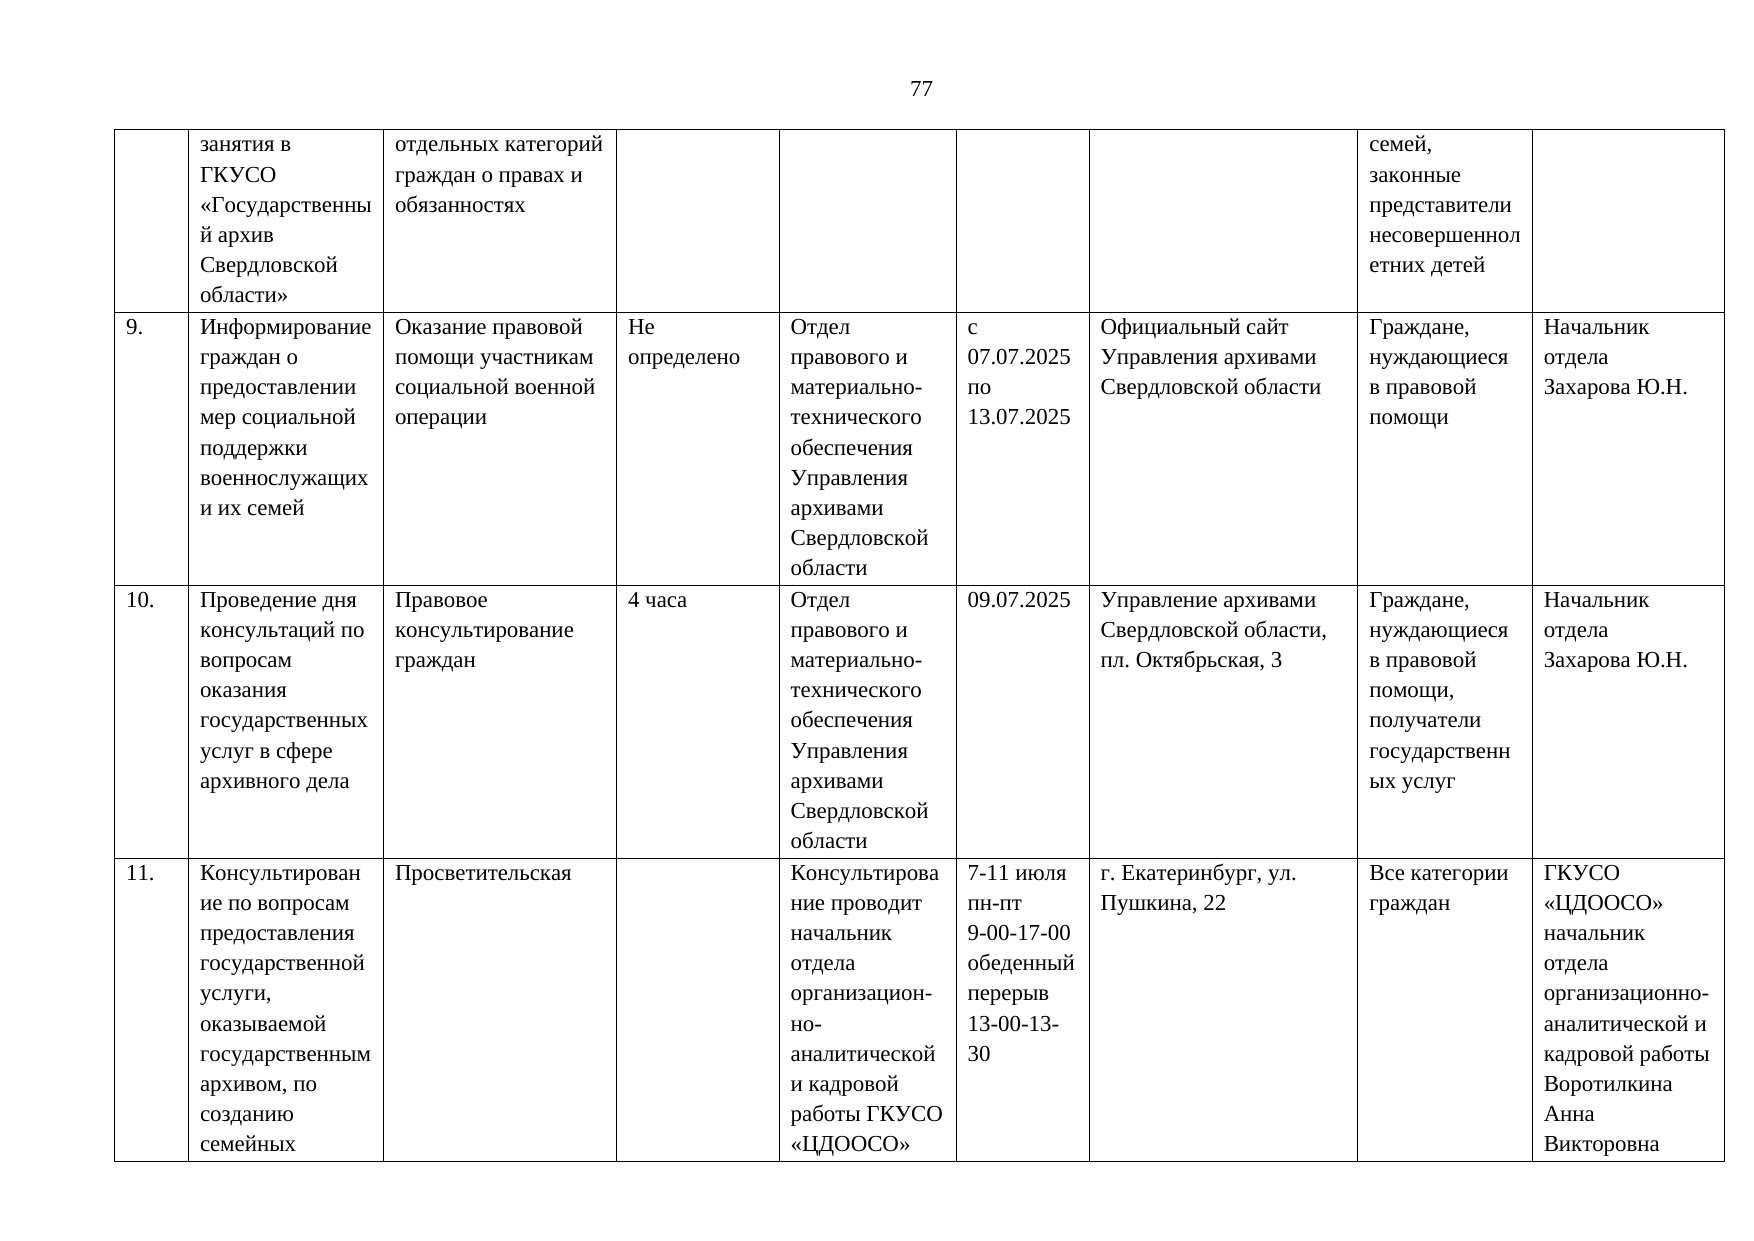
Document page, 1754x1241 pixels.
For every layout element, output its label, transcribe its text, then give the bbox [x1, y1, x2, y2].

table_cell занятия в ГКУСО «Государственный архив Свердловской области» [189, 130, 383, 312]
table_cell ГКУСО «ЦДООСО» начальник отдела организационно-аналитической и кадровой работы Воротилкина Анна Викторовна [1533, 859, 1724, 1161]
table_cell Начальник отдела Захарова Ю.Н. [1533, 586, 1724, 857]
table_cell 09.07.2025 [957, 586, 1089, 857]
table_cell Официальный сайт Управления архивами Свердловской области [1090, 313, 1357, 584]
table_cell [115, 130, 188, 312]
table_cell Отдел правового и материально-технического обеспечения Управления архивами Свердловской области [780, 313, 956, 584]
table_cell 10. [115, 586, 188, 857]
table_cell Просветительская [384, 859, 616, 1161]
table_cell Не определено [617, 313, 779, 584]
table_cell Граждане, нуждающиеся в правовой помощи, получатели государственных услуг [1358, 586, 1532, 857]
table_cell Консультирование проводит начальник отдела организацион-но-аналитической и кадровой работы ГКУСО «ЦДООСО» [780, 859, 956, 1161]
table_cell Начальник отдела Захарова Ю.Н. [1533, 313, 1724, 584]
table_cell Консультирование по вопросам предоставления государственной услуги, оказываемой государственным архивом, по созданию семейных [189, 859, 383, 1161]
table_cell Информирование граждан о предоставлении мер социальной поддержки военнослужащих и их семей [189, 313, 383, 584]
table_cell [617, 130, 779, 312]
table_cell Все категории граждан [1358, 859, 1532, 1161]
table_cell [957, 130, 1089, 312]
table_cell Отдел правового и материально-технического обеспечения Управления архивами Свердловской области [780, 586, 956, 857]
table_cell [617, 859, 779, 1161]
table_cell Управление архивами Свердловской области, пл. Октябрьская, 3 [1090, 586, 1357, 857]
table_cell [780, 130, 956, 312]
table_cell Проведение дня консультаций по вопросам оказания государственных услуг в сфере архивного дела [189, 586, 383, 857]
table_cell Оказание правовой помощи участникам социальной военной операции [384, 313, 616, 584]
table_cell 7-11 июля пн-пт 9-00-17-00 обеденный перерыв 13-00-13-30 [957, 859, 1089, 1161]
table_cell отдельных категорий граждан о правах и обязанностях [384, 130, 616, 312]
table_cell 9. [115, 313, 188, 584]
table_cell 4 часа [617, 586, 779, 857]
table_cell [1533, 130, 1724, 312]
table_cell Правовое консультирование граждан [384, 586, 616, 857]
table_cell 11. [115, 859, 188, 1161]
table_cell [1090, 130, 1357, 312]
table_cell с 07.07.2025 по 13.07.2025 [957, 313, 1089, 584]
table_cell семей, законные представители несовершеннолетних детей [1358, 130, 1532, 312]
table_cell Граждане, нуждающиеся в правовой помощи [1358, 313, 1532, 584]
table_cell г. Екатеринбург, ул. Пушкина, 22 [1090, 859, 1357, 1161]
